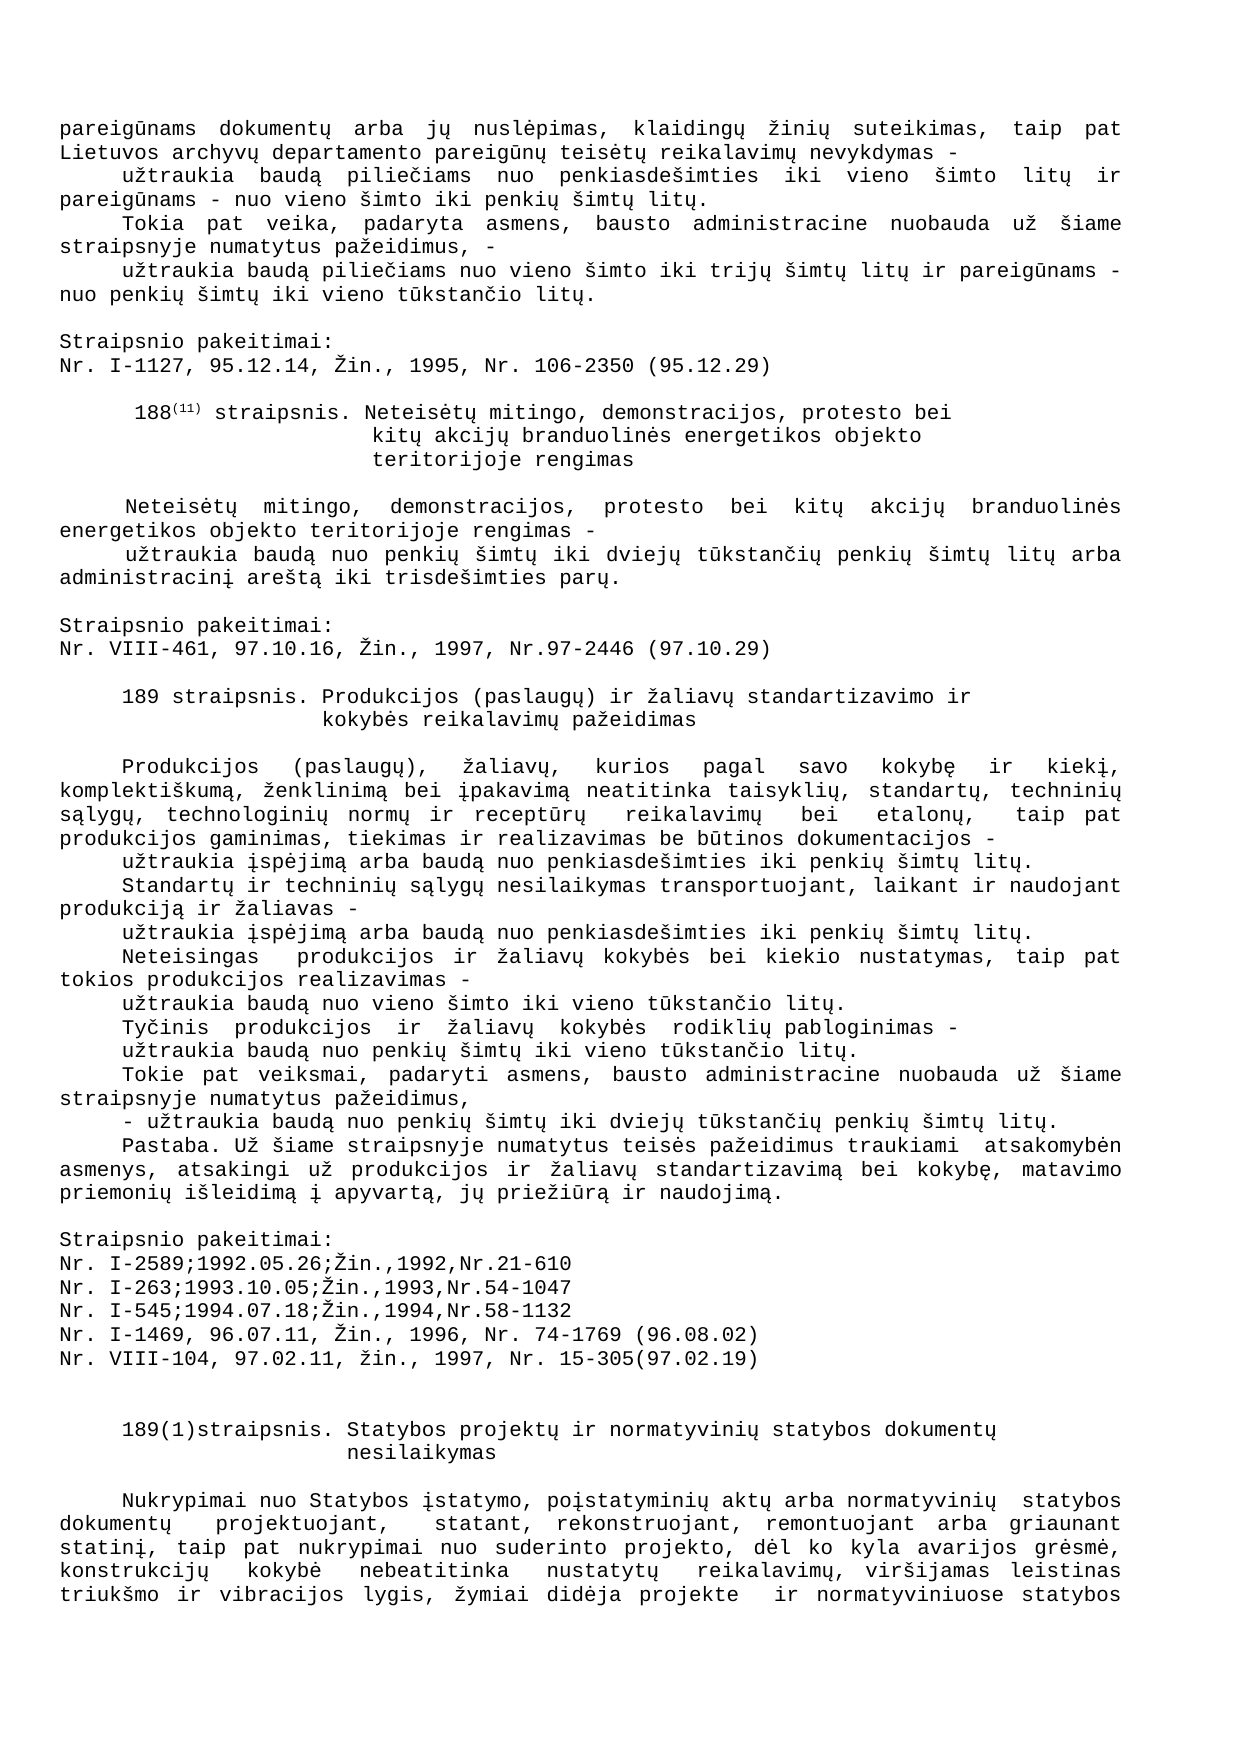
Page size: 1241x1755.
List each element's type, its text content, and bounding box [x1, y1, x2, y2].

text Tyčinis produkcijos ir žaliavų kokybės rodiklių pabloginimas - [59, 1017, 1122, 1040]
text Straipsnio pakeitimai: [59, 615, 1122, 638]
text kitų akcijų branduolinės energetikos objekto [134, 426, 1122, 449]
text Nr. I-1469, 96.07.11, Žin., 1996, Nr. 74-1769 (96.08.02) [59, 1324, 1122, 1348]
text - užtraukia baudą nuo penkių šimtų iki dviejų tūkstančių penkių šimtų litų. [59, 1111, 1122, 1135]
text užtraukia įspėjimą arba baudą nuo penkiasdešimties iki penkių šimtų litų. [59, 851, 1122, 875]
text Nr. VIII-461, 97.10.16, Žin., 1997, Nr.97-2446 (97.10.29) [59, 638, 1122, 662]
text Straipsnio pakeitimai: [59, 331, 1122, 354]
text pareigūnams dokumentų arba jų nuslėpimas, klaidingų žinių suteikimas, taip pat Lietuvos archyvų departamento pareigūnų teisėtų reikalavimų nevykdymas - [59, 118, 1122, 165]
text užtraukia baudą nuo penkių šimtų iki vieno tūkstančio litų. [59, 1040, 1122, 1064]
text 189 straipsnis. Produkcijos (paslaugų) ir žaliavų standartizavimo ir [59, 686, 1122, 709]
text Tokie pat veiksmai, padaryti asmens, bausto administracine nuobauda už šiame straipsnyje numatytus pažeidimus, [59, 1064, 1122, 1111]
text Tokia pat veika, padaryta asmens, bausto administracine nuobauda už šiame straipsnyje numatytus pažeidimus, - [59, 213, 1122, 260]
text Neteisėtų mitingo, demonstracijos, protesto bei kitų akcijų branduolinės energetikos objekto teritorijoje rengimas - [59, 496, 1122, 544]
text užtraukia įspėjimą arba baudą nuo penkiasdešimties iki penkių šimtų litų. [59, 922, 1122, 946]
text Nr. VIII-104, 97.02.11, žin., 1997, Nr. 15-305(97.02.19) [59, 1348, 1122, 1371]
text 188(11) straipsnis. Neteisėtų mitingo, demonstracijos, protesto bei [134, 402, 1122, 426]
text Pastaba. Už šiame straipsnyje numatytus teisės pažeidimus traukiami atsakomybėn asmenys, atsakingi už produkcijos ir žaliavų standartizavimą bei kokybę, matavimo priemonių išleidimą į apyvartą, jų priežiūrą ir naudojimą. [59, 1135, 1122, 1206]
text kokybės reikalavimų pažeidimas [59, 709, 1122, 733]
text Nr. I-1127, 95.12.14, Žin., 1995, Nr. 106-2350 (95.12.29) [59, 354, 1122, 378]
text užtraukia baudą nuo penkių šimtų iki dviejų tūkstančių penkių šimtų litų arba administracinį areštą iki trisdešimties parų. [59, 544, 1122, 591]
text nesilaikymas [59, 1442, 1122, 1466]
text teritorijoje rengimas [134, 449, 1122, 473]
text Standartų ir techninių sąlygų nesilaikymas transportuojant, laikant ir naudojant produkciją ir žaliavas - [59, 875, 1122, 922]
text Straipsnio pakeitimai: [59, 1229, 1122, 1253]
text 189(1)straipsnis. Statybos projektų ir normatyvinių statybos dokumentų [59, 1419, 1122, 1442]
text Nr. I-545;1994.07.18;Žin.,1994,Nr.58-1132 [59, 1300, 1122, 1324]
text Neteisingas produkcijos ir žaliavų kokybės bei kiekio nustatymas, taip pat tokios produkcijos realizavimas - [59, 946, 1122, 993]
text užtraukia baudą piliečiams nuo penkiasdešimties iki vieno šimto litų ir pareigūnams - nuo vieno šimto iki penkių šimtų litų. [59, 165, 1122, 213]
text Nr. I-2589;1992.05.26;Žin.,1992,Nr.21-610 [59, 1253, 1122, 1277]
text užtraukia baudą piliečiams nuo vieno šimto iki trijų šimtų litų ir pareigūnams - nuo penkių šimtų iki vieno tūkstančio litų. [59, 260, 1122, 307]
text Nr. I-263;1993.10.05;Žin.,1993,Nr.54-1047 [59, 1277, 1122, 1300]
text Nukrypimai nuo Statybos įstatymo, poįstatyminių aktų arba normatyvinių statybos dokumentų projektuojant, statant, rekonstruojant, remontuojant arba griaunant statinį, taip pat nukrypimai nuo suderinto projekto, dėl ko kyla avarijos grėsmė, konstrukcijų kokybė nebeatitinka nustatytų reikalavimų, viršijamas leistinas triukšmo ir vibracijos lygis, žymiai didėja projekte ir normatyviniuose statybos [59, 1489, 1122, 1608]
text užtraukia baudą nuo vieno šimto iki vieno tūkstančio litų. [59, 993, 1122, 1017]
text Produkcijos (paslaugų), žaliavų, kurios pagal savo kokybę ir kiekį, komplektiškumą, ženklinimą bei įpakavimą neatitinka taisyklių, standartų, techninių sąlygų, technologinių normų ir receptūrų reikalavimų bei etalonų, taip pat produkcijos gaminimas, tiekimas ir realizavimas be būtinos dokumentacijos - [59, 757, 1122, 851]
